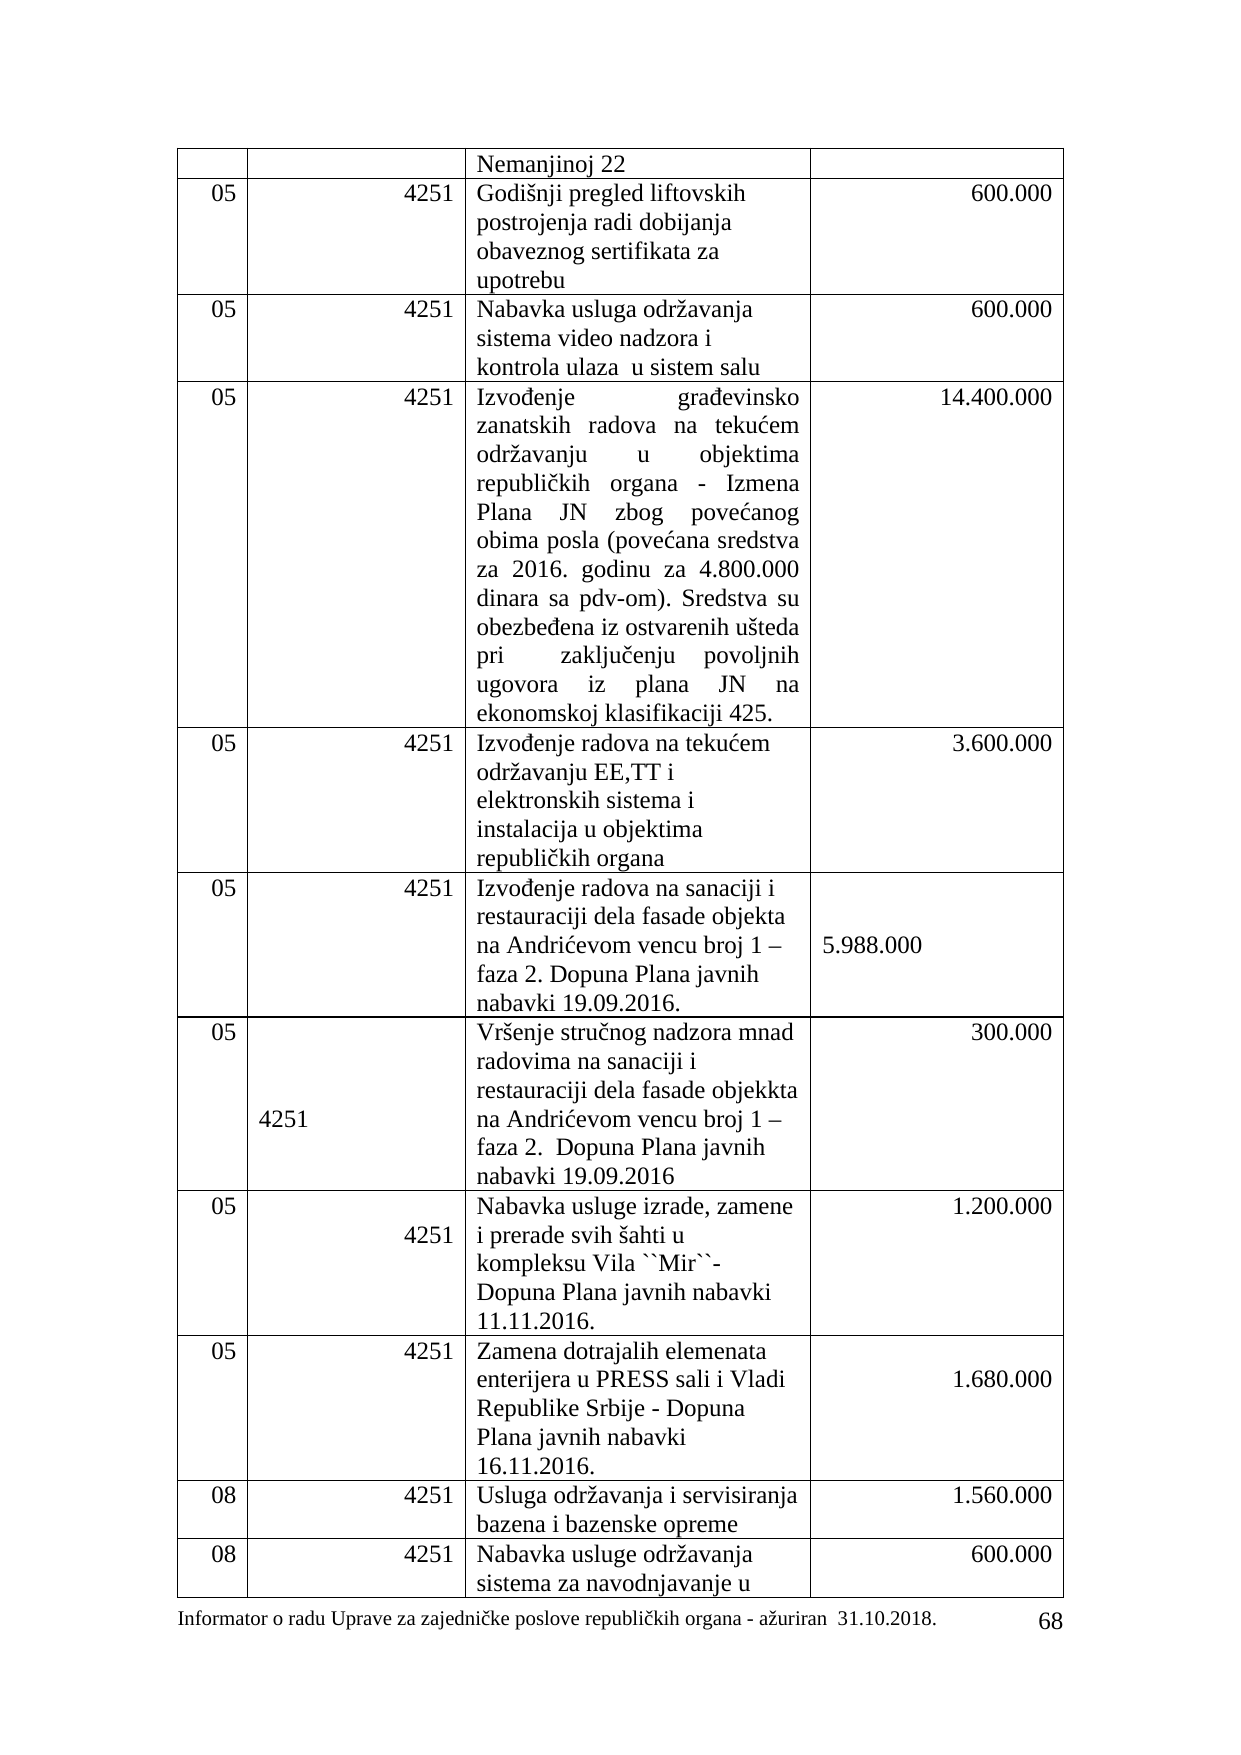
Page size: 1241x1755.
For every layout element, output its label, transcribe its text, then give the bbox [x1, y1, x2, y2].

table_cell Izvođenje radova na sanaciji i restauraciji dela fasade objekta na Andrićevom vencu broj 1 – faza 2. Dopuna Plana javnih nabavki 19.09.2016. [466, 873, 810, 1016]
table_cell 600.000 [811, 295, 1063, 381]
table_cell 4251 [248, 179, 465, 293]
table_cell 08 [178, 1539, 247, 1597]
table_cell 05 [178, 1018, 247, 1190]
table_cell 4251 [248, 728, 465, 872]
table_cell [178, 149, 247, 177]
table_cell 1.200.000 [811, 1191, 1063, 1335]
table_cell 4251 [248, 873, 465, 1016]
table_cell Usluga održavanja i servisiranja bazena i bazenske opreme [466, 1481, 810, 1538]
table_cell 1.560.000 [811, 1481, 1063, 1538]
table_cell Izvođenje građevinsko zanatskih radova na tekućem održavanju u objektima republičkih organa - Izmena Plana JN zbog povećanog obima posla (povećana sredstva za 2016. godinu za 4.800.000 dinara sa pdv-om). Sredstva su obezbeđena iz ostvarenih ušteda pri zaklјučenju povolјnih ugovora iz plana JN na ekonomskoj klasifikaciji 425. [466, 382, 810, 727]
table_cell 1.680.000 [811, 1336, 1063, 1479]
table_cell 600.000 [811, 179, 1063, 293]
table_cell Zamena dotrajalih elemenata enterijera u PRESS sali i Vladi Republike Srbije - Dopuna Plana javnih nabavki 16.11.2016. [466, 1336, 810, 1479]
table_cell 08 [178, 1481, 247, 1538]
table_cell 14.400.000 [811, 382, 1063, 727]
table_cell 4251 [248, 1191, 465, 1335]
table_cell 4251 [248, 1336, 465, 1479]
table_cell 05 [178, 179, 247, 293]
table_cell 05 [178, 382, 247, 727]
table_cell 05 [178, 1336, 247, 1479]
table_cell Nemanjinoj 22 [466, 149, 810, 177]
table_cell 4251 [248, 1481, 465, 1538]
table_cell [248, 149, 465, 177]
table_cell Izvođenje radova na tekućem održavanju EE,TT i elektronskih sistema i instalacija u objektima republičkih organa [466, 728, 810, 872]
table_cell Godišnji pregled liftovskih postrojenja radi dobijanja obaveznog sertifikata za upotrebu [466, 179, 810, 293]
table_cell 05 [178, 1191, 247, 1335]
table_cell 05 [178, 295, 247, 381]
table_cell 05 [178, 873, 247, 1016]
table_cell 3.600.000 [811, 728, 1063, 872]
table_cell 4251 [248, 382, 465, 727]
table_cell 4251 [248, 1018, 465, 1190]
table_cell Nabavka usluga održavanja sistema video nadzora i kontrola ulaza u sistem salu [466, 295, 810, 381]
table_cell 05 [178, 728, 247, 872]
table_cell 4251 [248, 1539, 465, 1597]
table_cell Nabavka usluge održavanja sistema za navodnjavanje u [466, 1539, 810, 1597]
table_cell 300.000 [811, 1018, 1063, 1190]
table_cell 4251 [248, 295, 465, 381]
table_cell Vršenje stručnog nadzora mnad radovima na sanaciji i restauraciji dela fasade objekkta na Andrićevom vencu broj 1 –faza 2. Dopuna Plana javnih nabavki 19.09.2016 [466, 1018, 810, 1190]
table_cell Nabavka usluge izrade, zamene i prerade svih šahti u kompleksu Vila ``Mir``- Dopuna Plana javnih nabavki 11.11.2016. [466, 1191, 810, 1335]
table_cell [811, 149, 1063, 177]
table_cell 5.988.000 [811, 873, 1063, 1016]
table_cell 600.000 [811, 1539, 1063, 1597]
